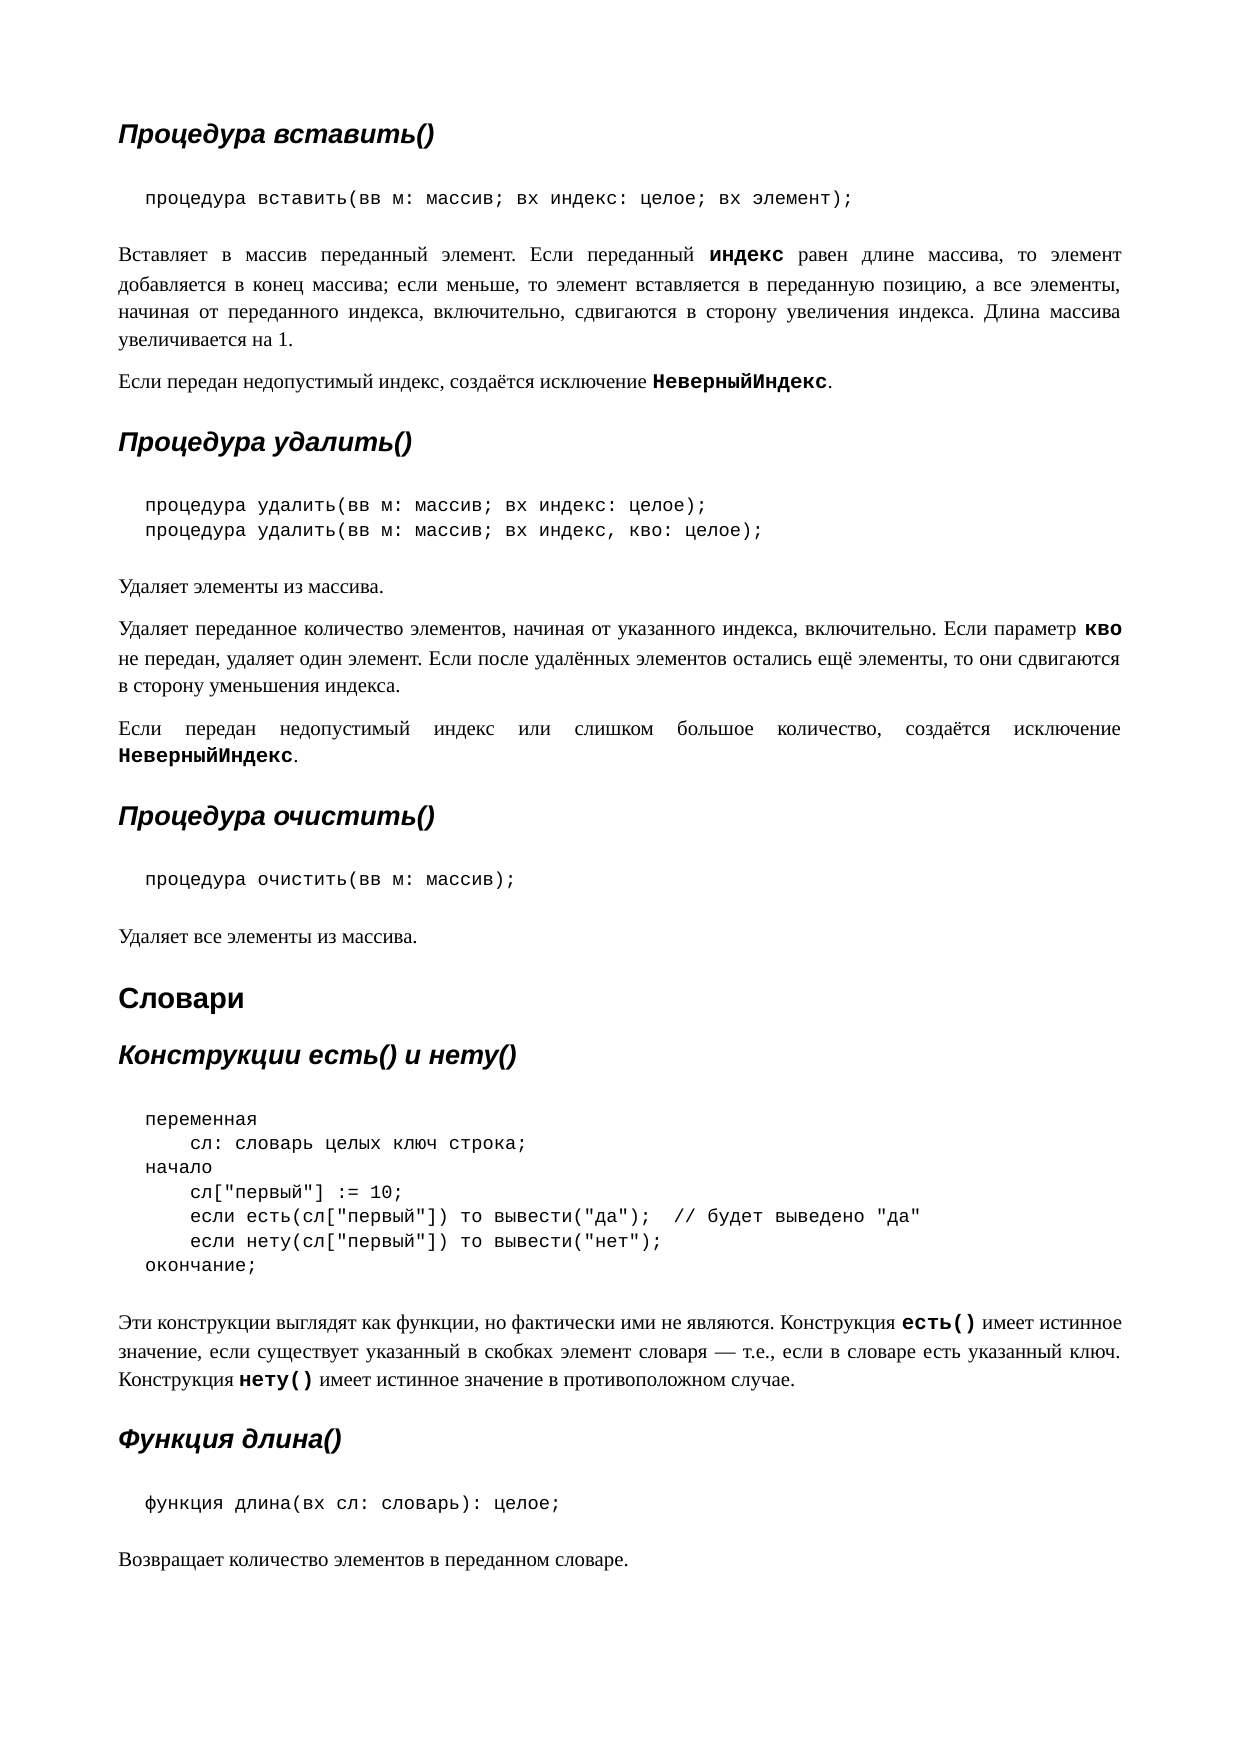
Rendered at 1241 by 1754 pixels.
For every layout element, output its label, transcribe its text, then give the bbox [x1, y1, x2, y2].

text Вставляет в массив переданный элемент. Если переданный индекс равен длине массива, то элемент добавляется в конец массива; если меньше, то элемент вставляется в переданную позицию, а все элементы, начиная от переданного индекса, включительно, сдвигаются в сторону увеличения индекса. Длина массива увеличивается на 1. [118, 242, 1122, 351]
text функция длина(вх сл: словарь): целое; [136, 1484, 1104, 1523]
text Возвращает количество элементов в переданном словаре. [118, 1547, 1122, 1571]
text Если передан недопустимый индекс или слишком большое количество, создаётся исключение НеверныйИндекс. [118, 715, 1122, 769]
subtitle Функция длина() [118, 1423, 1122, 1454]
text процедура удалить(вв м: массив; вх индекс: целое); [136, 487, 1104, 511]
subtitle Конструкции есть() и нету() [118, 1039, 1122, 1070]
subtitle Процедура удалить() [118, 426, 1122, 457]
text переменная сл: словарь целых ключ строка; начало сл["первый"] := 10; если есть(сл["первый"]) то вывести("да"); // будет выведено "да" если нету(сл["первый"]) то вывести("нет"); окончание; [136, 1101, 1104, 1286]
subtitle Процедура очистить() [118, 800, 1122, 831]
subtitle Словари [118, 981, 1122, 1014]
text Если передан недопустимый индекс, создаётся исключение НеверныйИндекс. [118, 369, 1122, 395]
text процедура удалить(вв м: массив; вх индекс, кво: целое); [136, 511, 1104, 550]
text Удаляет переданное количество элементов, начиная от указанного индекса, включительно. Если параметр кво не передан, удаляет один элемент. Если после удалённых элементов остались ещё элементы, то они сдвигаются в сторону уменьшения индекса. [118, 616, 1122, 697]
text Удаляет элементы из массива. [118, 574, 1122, 598]
text Эти конструкции выглядят как функции, но фактически ими не являются. Конструкция есть() имеет истинное значение, если существует указанный в скобках элемент словаря — т.е., если в словаре есть указанный ключ. Конструкция нету() имеет истинное значение в противоположном случае. [118, 1309, 1122, 1392]
text Удаляет все элементы из массива. [118, 924, 1122, 948]
text процедура очистить(вв м: массив); [136, 861, 1104, 900]
subtitle Процедура вставить() [118, 118, 1122, 149]
text процедура вставить(вв м: массив; вх индекс: целое; вх элемент); [136, 179, 1104, 218]
